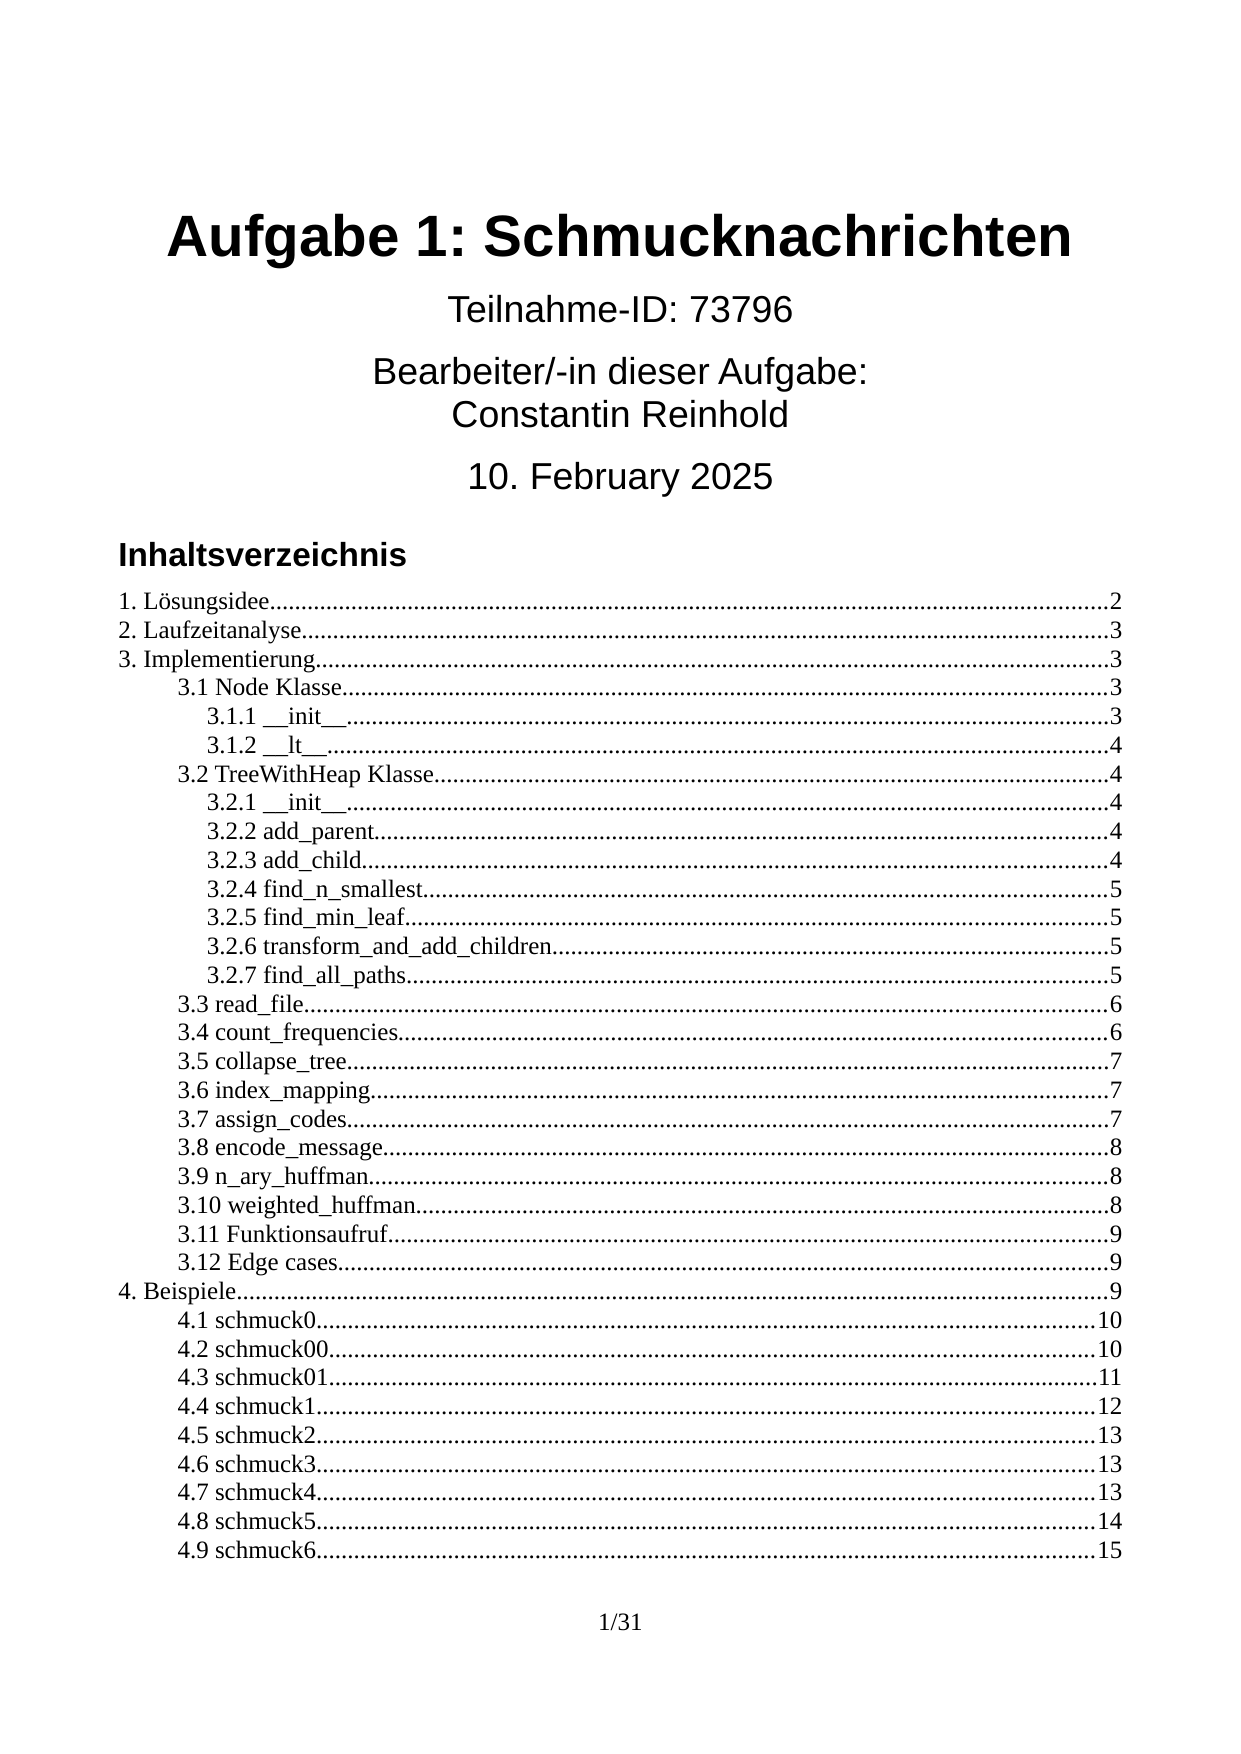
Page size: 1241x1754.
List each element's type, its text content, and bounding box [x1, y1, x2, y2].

text 3.8 encode_message 8 [177, 1132, 1122, 1161]
title Aufgabe 1: Schmucknachrichten [118, 202, 1122, 269]
text 4.2 schmuck00 10 [177, 1334, 1122, 1362]
text 3.1.2 __lt__ 4 [207, 730, 1122, 759]
subtitle Inhaltsverzeichnis [118, 535, 1122, 574]
text 1. Lösungsidee 2 [118, 586, 1122, 615]
text 3.6 index_mapping 7 [177, 1075, 1122, 1104]
text 3. Implementierung 3 [118, 644, 1122, 672]
text 4.9 schmuck6 15 [177, 1535, 1122, 1564]
text 3.9 n_ary_huffman 8 [177, 1161, 1122, 1190]
text 3.2.3 add_child 4 [207, 845, 1122, 874]
text 3.2.6 transform_and_add_children 5 [207, 931, 1122, 960]
text 2. Laufzeitanalyse 3 [118, 615, 1122, 644]
text 3.12 Edge cases 9 [177, 1247, 1122, 1276]
text 4.3 schmuck01 11 [177, 1362, 1122, 1391]
text 3.1.1 __init__ 3 [207, 701, 1122, 730]
text 3.2.1 __init__ 4 [207, 787, 1122, 816]
text 3.11 Funktionsaufruf 9 [177, 1219, 1122, 1247]
text 3.3 read_file 6 [177, 989, 1122, 1017]
text 3.1 Node Klasse 3 [177, 672, 1122, 701]
text 4.7 schmuck4 13 [177, 1477, 1122, 1506]
text 3.2.5 find_min_leaf 5 [207, 902, 1122, 931]
text 3.2.7 find_all_paths 5 [207, 960, 1122, 989]
text 3.2.4 find_n_smallest 5 [207, 874, 1122, 902]
text 4.8 schmuck5 14 [177, 1506, 1122, 1535]
text 3.10 weighted_huffman 8 [177, 1190, 1122, 1219]
text 3.2.2 add_parent 4 [207, 816, 1122, 845]
text 3.7 assign_codes 7 [177, 1104, 1122, 1132]
text 4.1 schmuck0 10 [177, 1305, 1122, 1334]
text 4.5 schmuck2 13 [177, 1420, 1122, 1449]
subtitle 10. February 2025 [118, 454, 1122, 498]
text 4.4 schmuck1 12 [177, 1391, 1122, 1420]
text 4. Beispiele 9 [118, 1276, 1122, 1305]
text 4.6 schmuck3 13 [177, 1449, 1122, 1477]
text 3.2 TreeWithHeap Klasse 4 [177, 759, 1122, 787]
subtitle Bearbeiter/-in dieser Aufgabe: Constantin Reinhold [118, 349, 1122, 436]
text 3.5 collapse_tree 7 [177, 1046, 1122, 1075]
subtitle Teilnahme-ID: 73796 [118, 288, 1122, 331]
text 3.4 count_frequencies 6 [177, 1017, 1122, 1046]
